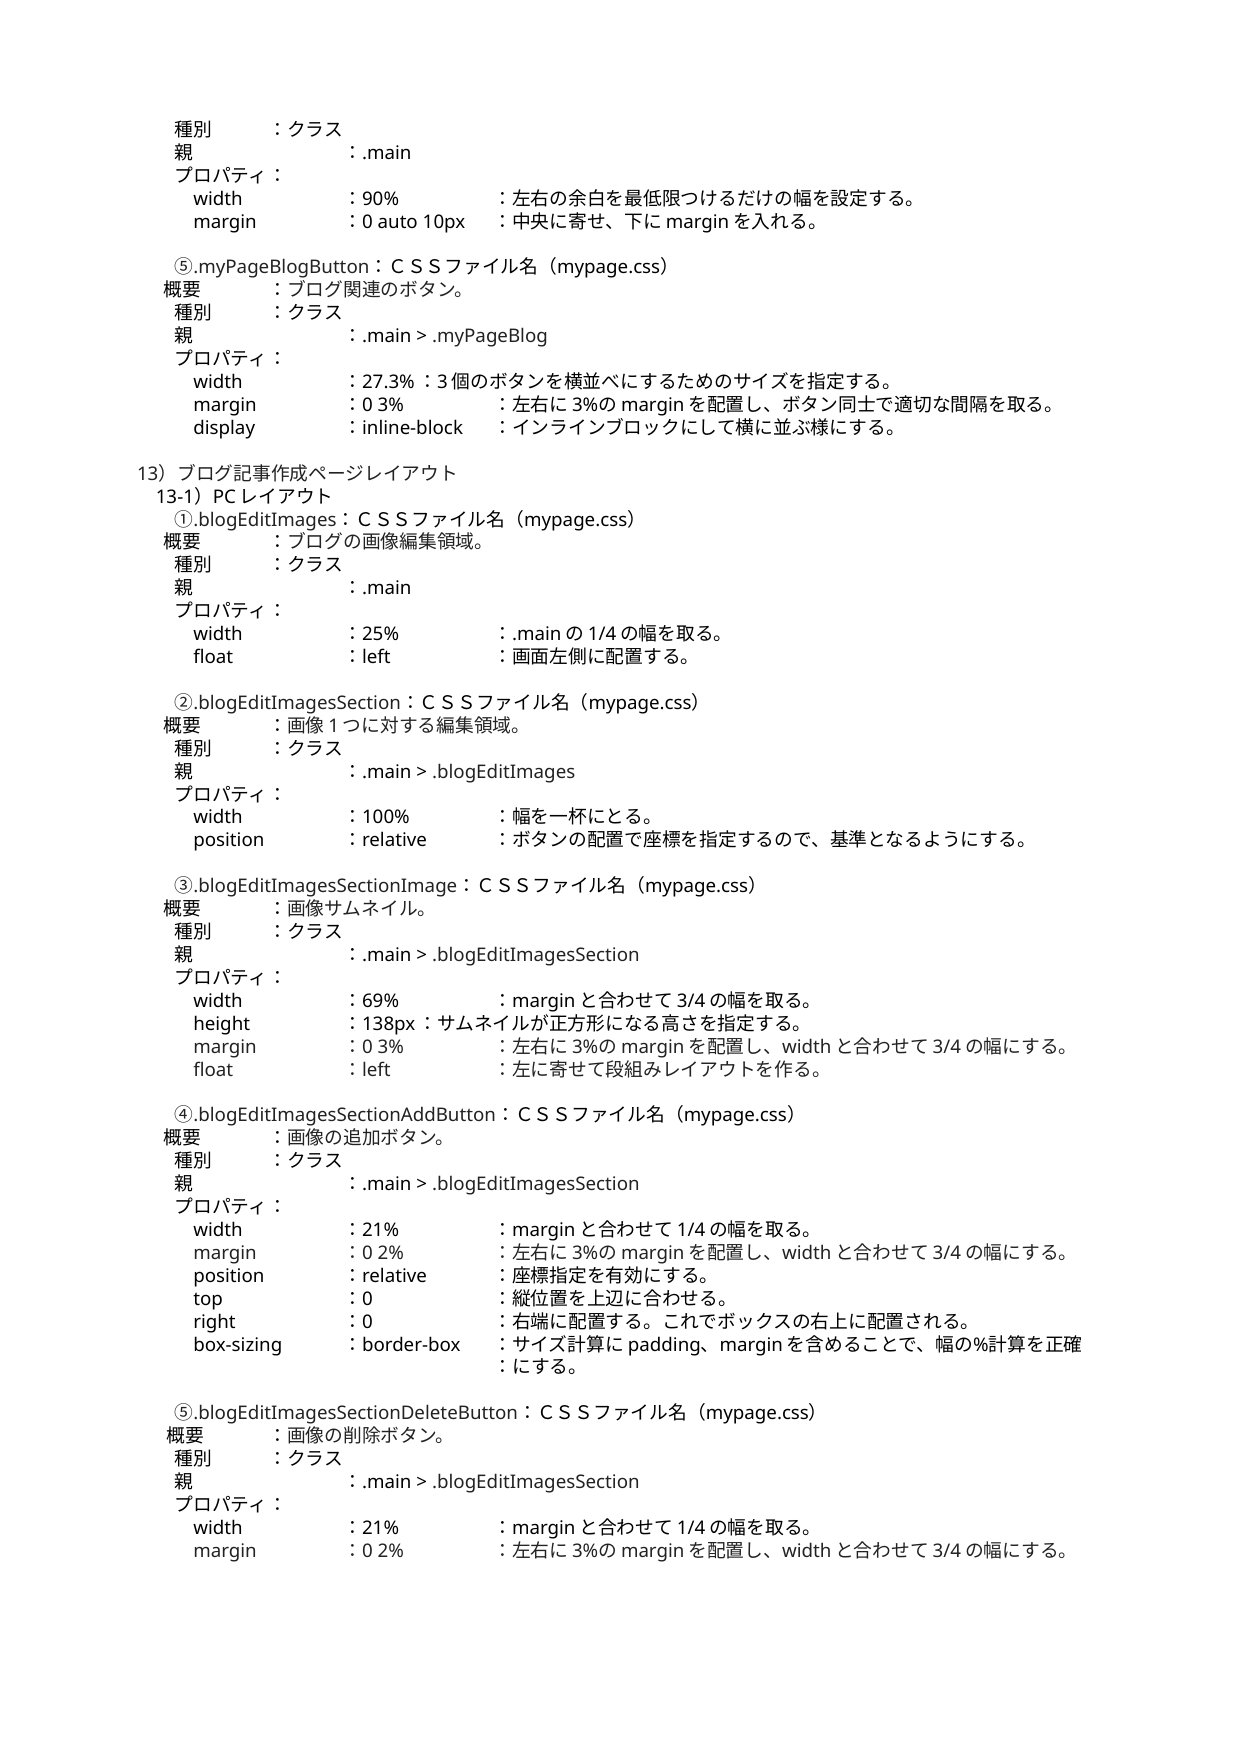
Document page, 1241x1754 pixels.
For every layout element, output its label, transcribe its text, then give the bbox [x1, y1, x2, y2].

text position ：relative ：座標指定を有効にする。 [118, 1264, 1122, 1287]
text display ：inline-block ：インラインブロックにして横に並ぶ様にする。 [118, 416, 1122, 439]
text float ：left ：画面左側に配置する。 [118, 645, 1122, 668]
text ⑤.blogEditImagesSectionDeleteButton：ＣＳＳファイル名（mypage.css） [118, 1401, 1122, 1424]
text margin ：0 2% ：左右に3%のmarginを配置し、widthと合わせて3/4の幅にする。 [118, 1539, 1122, 1562]
text width ：69% ：marginと合わせて3/4の幅を取る。 [118, 989, 1122, 1012]
text プロパティ ： [118, 347, 1122, 370]
text box-sizing ：border-box ：サイズ計算にpadding、marginを含めることで、幅の%計算を正確 [118, 1333, 1122, 1356]
text 概要 ：画像1つに対する編集領域。 [118, 714, 1122, 737]
text 親 ：.main [118, 141, 1122, 164]
text 親 ：.main > .myPageBlog [118, 324, 1122, 347]
text 概要 ：画像の追加ボタン。 [118, 1126, 1122, 1149]
text プロパティ ： [118, 783, 1122, 806]
text 種別 ：クラス [118, 920, 1122, 943]
text ④.blogEditImagesSectionAddButton：ＣＳＳファイル名（mypage.css） [118, 1103, 1122, 1126]
text width ：27.3% ：3個のボタンを横並べにするためのサイズを指定する。 [118, 370, 1122, 393]
text プロパティ ： [118, 1195, 1122, 1218]
text width ：90% ：左右の余白を最低限つけるだけの幅を設定する。 [118, 187, 1122, 210]
text width ：21% ：marginと合わせて1/4の幅を取る。 [118, 1218, 1122, 1241]
text 親 ：.main [118, 576, 1122, 599]
text position ：relative ：ボタンの配置で座標を指定するので、基準となるようにする。 [118, 828, 1122, 851]
text ⑤.myPageBlogButton：ＣＳＳファイル名（mypage.css） [118, 256, 1122, 278]
text 種別 ：クラス [118, 553, 1122, 576]
text 概要 ：画像サムネイル。 [118, 897, 1122, 920]
text 親 ：.main > .blogEditImagesSection [118, 1172, 1122, 1195]
text プロパティ ： [118, 599, 1122, 622]
text ：にする。 [118, 1356, 1122, 1378]
text プロパティ ： [118, 1493, 1122, 1516]
text 13）ブログ記事作成ページレイアウト [118, 462, 1122, 485]
text width ：100% ：幅を一杯にとる。 [118, 806, 1122, 828]
text ②.blogEditImagesSection：ＣＳＳファイル名（mypage.css） [118, 691, 1122, 714]
text 種別 ：クラス [118, 1149, 1122, 1172]
text プロパティ ： [118, 164, 1122, 187]
text top ：0 ：縦位置を上辺に合わせる。 [118, 1287, 1122, 1310]
text height ：138px ：サムネイルが正方形になる高さを指定する。 [118, 1012, 1122, 1035]
text 種別 ：クラス [118, 118, 1122, 141]
text 親 ：.main > .blogEditImagesSection [118, 1470, 1122, 1493]
text 概要 ：ブログ関連のボタン。 [118, 278, 1122, 301]
text margin ：0 auto 10px ：中央に寄せ、下にmarginを入れる。 [118, 210, 1122, 233]
text プロパティ ： [118, 966, 1122, 989]
text ③.blogEditImagesSectionImage：ＣＳＳファイル名（mypage.css） [118, 874, 1122, 897]
text float ：left ：左に寄せて段組みレイアウトを作る。 [118, 1058, 1122, 1081]
text 親 ：.main > .blogEditImages [118, 760, 1122, 783]
text 種別 ：クラス [118, 301, 1122, 324]
text 親 ：.main > .blogEditImagesSection [118, 943, 1122, 966]
text ①.blogEditImages：ＣＳＳファイル名（mypage.css） [118, 508, 1122, 531]
text 概要 ：ブログの画像編集領域。 [118, 531, 1122, 553]
text 種別 ：クラス [118, 1447, 1122, 1470]
text 概要 ：画像の削除ボタン。 [118, 1424, 1122, 1447]
text right ：0 ：右端に配置する。これでボックスの右上に配置される。 [118, 1310, 1122, 1333]
text width ：25% ：.mainの1/4の幅を取る。 [118, 622, 1122, 645]
text margin ：0 2% ：左右に3%のmarginを配置し、widthと合わせて3/4の幅にする。 [118, 1241, 1122, 1264]
text 13-1）PCレイアウト [118, 485, 1122, 508]
text margin ：0 3% ：左右に3%のmarginを配置し、widthと合わせて3/4の幅にする。 [118, 1035, 1122, 1058]
text 種別 ：クラス [118, 737, 1122, 760]
text width ：21% ：marginと合わせて1/4の幅を取る。 [118, 1516, 1122, 1539]
text margin ：0 3% ：左右に3%のmarginを配置し、ボタン同士で適切な間隔を取る。 [118, 393, 1122, 416]
